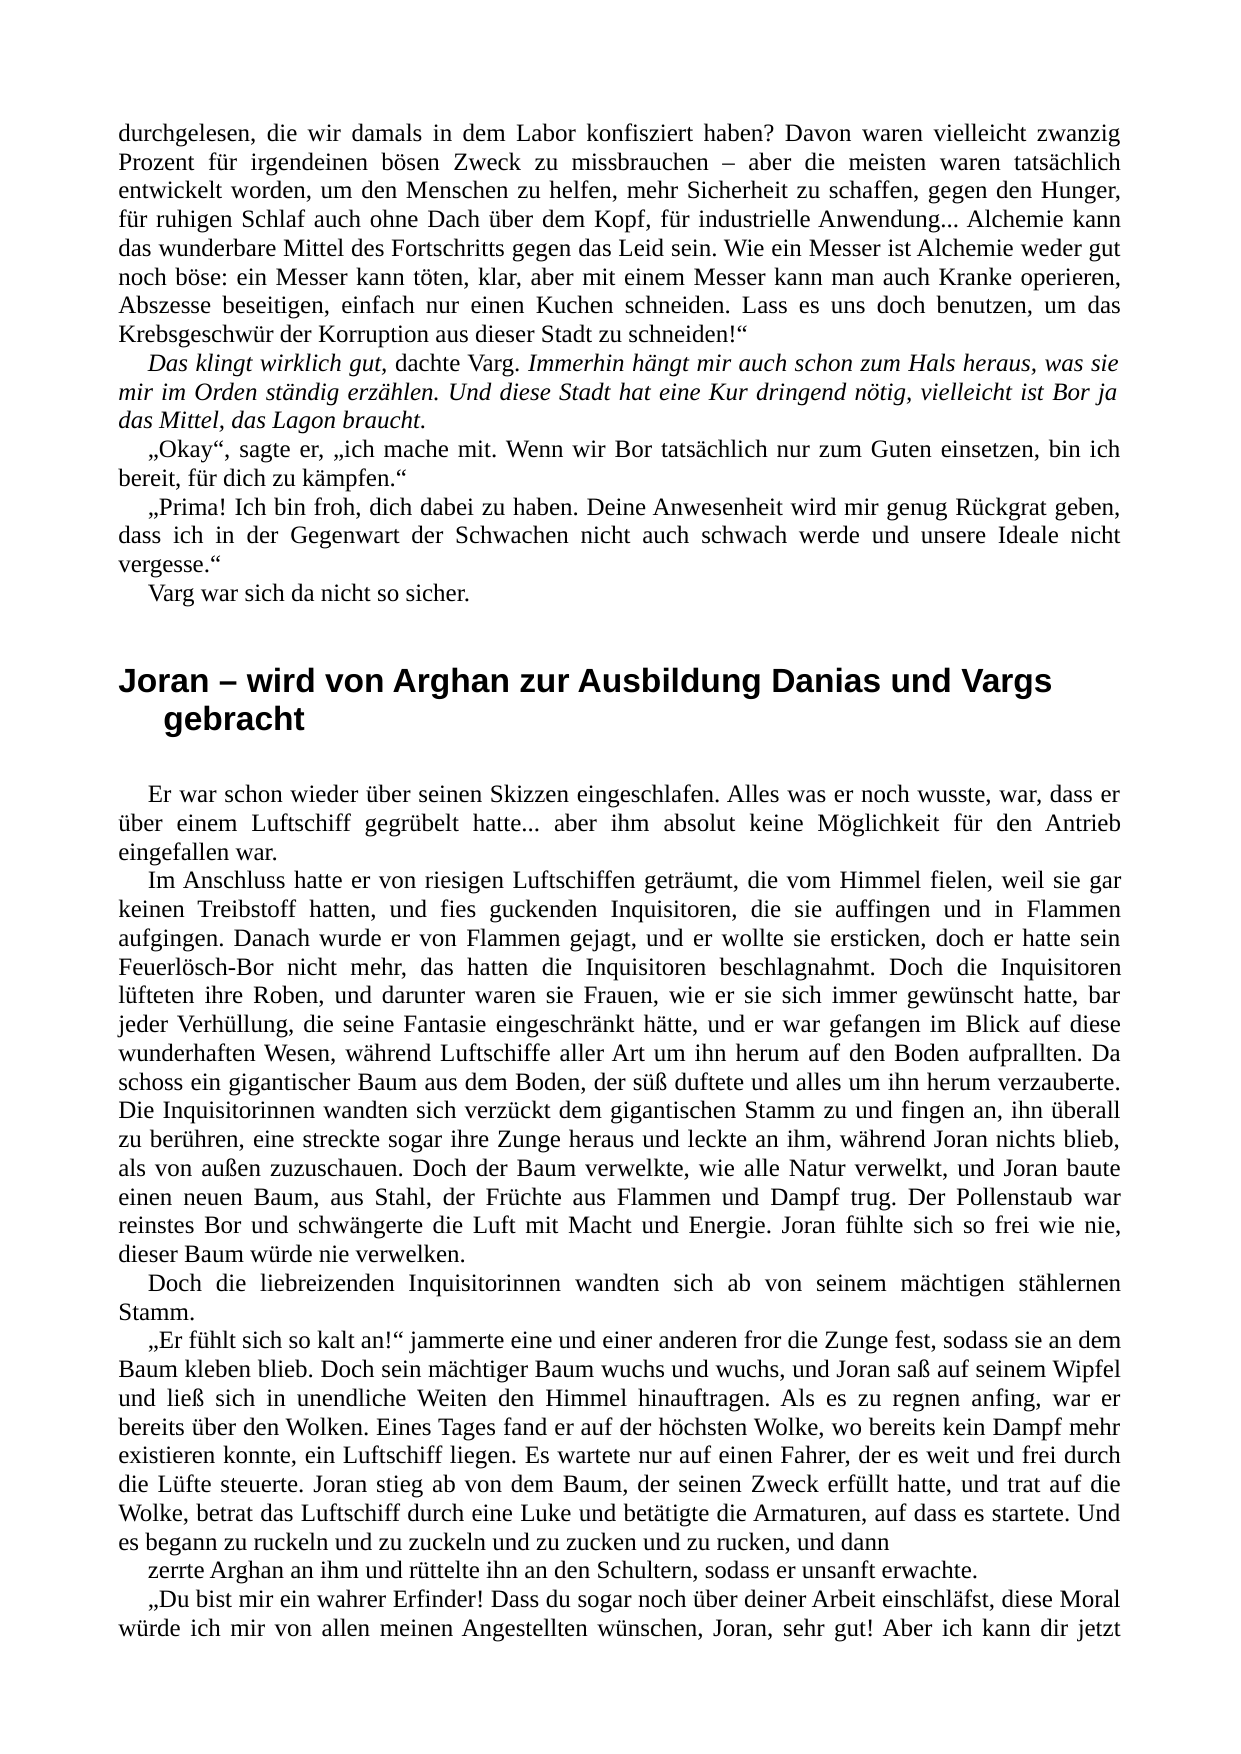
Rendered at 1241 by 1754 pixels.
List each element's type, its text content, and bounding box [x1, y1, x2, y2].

text Doch die liebreizenden Inquisitorinnen wandten sich ab von seinem mächtigen stählernen Stamm. [118, 1268, 1122, 1325]
text Im Anschluss hatte er von riesigen Luftschiffen geträumt, die vom Himmel fielen, weil sie gar keinen Treibstoff hatten, und fies guckenden Inquisitoren, die sie auffingen und in Flammen aufgingen. Danach wurde er von Flammen gejagt, und er wollte sie ersticken, doch er hatte sein Feuerlösch-Bor nicht mehr, das hatten die Inquisitoren beschlagnahmt. Doch die Inquisitoren lüfteten ihre Roben, und darunter waren sie Frauen, wie er sie sich immer gewünscht hatte, bar jeder Verhüllung, die seine Fantasie eingeschränkt hätte, und er war gefangen im Blick auf diese wunderhaften Wesen, während Luftschiffe aller Art um ihn herum auf den Boden aufprallten. Da schoss ein gigantischer Baum aus dem Boden, der süß duftete und alles um ihn herum verzauberte. Die Inquisitorinnen wandten sich verzückt dem gigantischen Stamm zu und fingen an, ihn überall zu berühren, eine streckte sogar ihre Zunge heraus und leckte an ihm, während Joran nichts blieb, als von außen zuzuschauen. Doch der Baum verwelkte, wie alle Natur verwelkt, und Joran baute einen neuen Baum, aus Stahl, der Früchte aus Flammen und Dampf trug. Der Pollenstaub war reinstes Bor und schwängerte die Luft mit Macht und Energie. Joran fühlte sich so frei wie nie, dieser Baum würde nie verwelken. [118, 865, 1122, 1268]
text „Du bist mir ein wahrer Erfinder! Dass du sogar noch über deiner Arbeit einschläfst, diese Moral würde ich mir von allen meinen Angestellten wünschen, Joran, sehr gut! Aber ich kann dir jetzt [118, 1584, 1122, 1642]
text „Er fühlt sich so kalt an!“ jammerte eine und einer anderen fror die Zunge fest, sodass sie an dem Baum kleben blieb. Doch sein mächtiger Baum wuchs und wuchs, und Joran saß auf seinem Wipfel und ließ sich in unendliche Weiten den Himmel hinauftragen. Als es zu regnen anfing, war er bereits über den Wolken. Eines Tages fand er auf der höchsten Wolke, wo bereits kein Dampf mehr existieren konnte, ein Luftschiff liegen. Es wartete nur auf einen Fahrer, der es weit und frei durch die Lüfte steuerte. Joran stieg ab von dem Baum, der seinen Zweck erfüllt hatte, und trat auf die Wolke, betrat das Luftschiff durch eine Luke und betätigte die Armaturen, auf dass es startete. Und es begann zu ruckeln und zu zuckeln und zu zucken und zu rucken, und dann [118, 1325, 1122, 1555]
text Er war schon wieder über seinen Skizzen eingeschlafen. Alles was er noch wusste, war, dass er über einem Luftschiff gegrübelt hatte... aber ihm absolut keine Möglichkeit für den Antrieb eingefallen war. [118, 779, 1122, 865]
text „Okay“, sagte er, „ich mache mit. Wenn wir Bor tatsächlich nur zum Guten einsetzen, bin ich bereit, für dich zu kämpfen.“ [118, 434, 1122, 492]
text Das klingt wirklich gut, dachte Varg. Immerhin hängt mir auch schon zum Hals heraus, was sie mir im Orden ständig erzählen. Und diese Stadt hat eine Kur dringend nötig, vielleicht ist Bor ja das Mittel, das Lagon braucht. [118, 348, 1122, 434]
text Varg war sich da nicht so sicher. [118, 578, 1122, 607]
subtitle Joran – wird von Arghan zur Ausbildung Danias und Vargs gebracht [118, 661, 1122, 738]
text zerrte Arghan an ihm und rüttelte ihn an den Schultern, sodass er unsanft erwachte. [118, 1555, 1122, 1584]
text „Prima! Ich bin froh, dich dabei zu haben. Deine Anwesenheit wird mir genug Rückgrat geben, dass ich in der Gegenwart der Schwachen nicht auch schwach werde und unsere Ideale nicht vergesse.“ [118, 492, 1122, 578]
text durchgelesen, die wir damals in dem Labor konfisziert haben? Davon waren vielleicht zwanzig Prozent für irgendeinen bösen Zweck zu missbrauchen – aber die meisten waren tatsächlich entwickelt worden, um den Menschen zu helfen, mehr Sicherheit zu schaffen, gegen den Hunger, für ruhigen Schlaf auch ohne Dach über dem Kopf, für industrielle Anwendung... Alchemie kann das wunderbare Mittel des Fortschritts gegen das Leid sein. Wie ein Messer ist Alchemie weder gut noch böse: ein Messer kann töten, klar, aber mit einem Messer kann man auch Kranke operieren, Abszesse beseitigen, einfach nur einen Kuchen schneiden. Lass es uns doch benutzen, um das Krebsgeschwür der Korruption aus dieser Stadt zu schneiden!“ [118, 118, 1122, 348]
